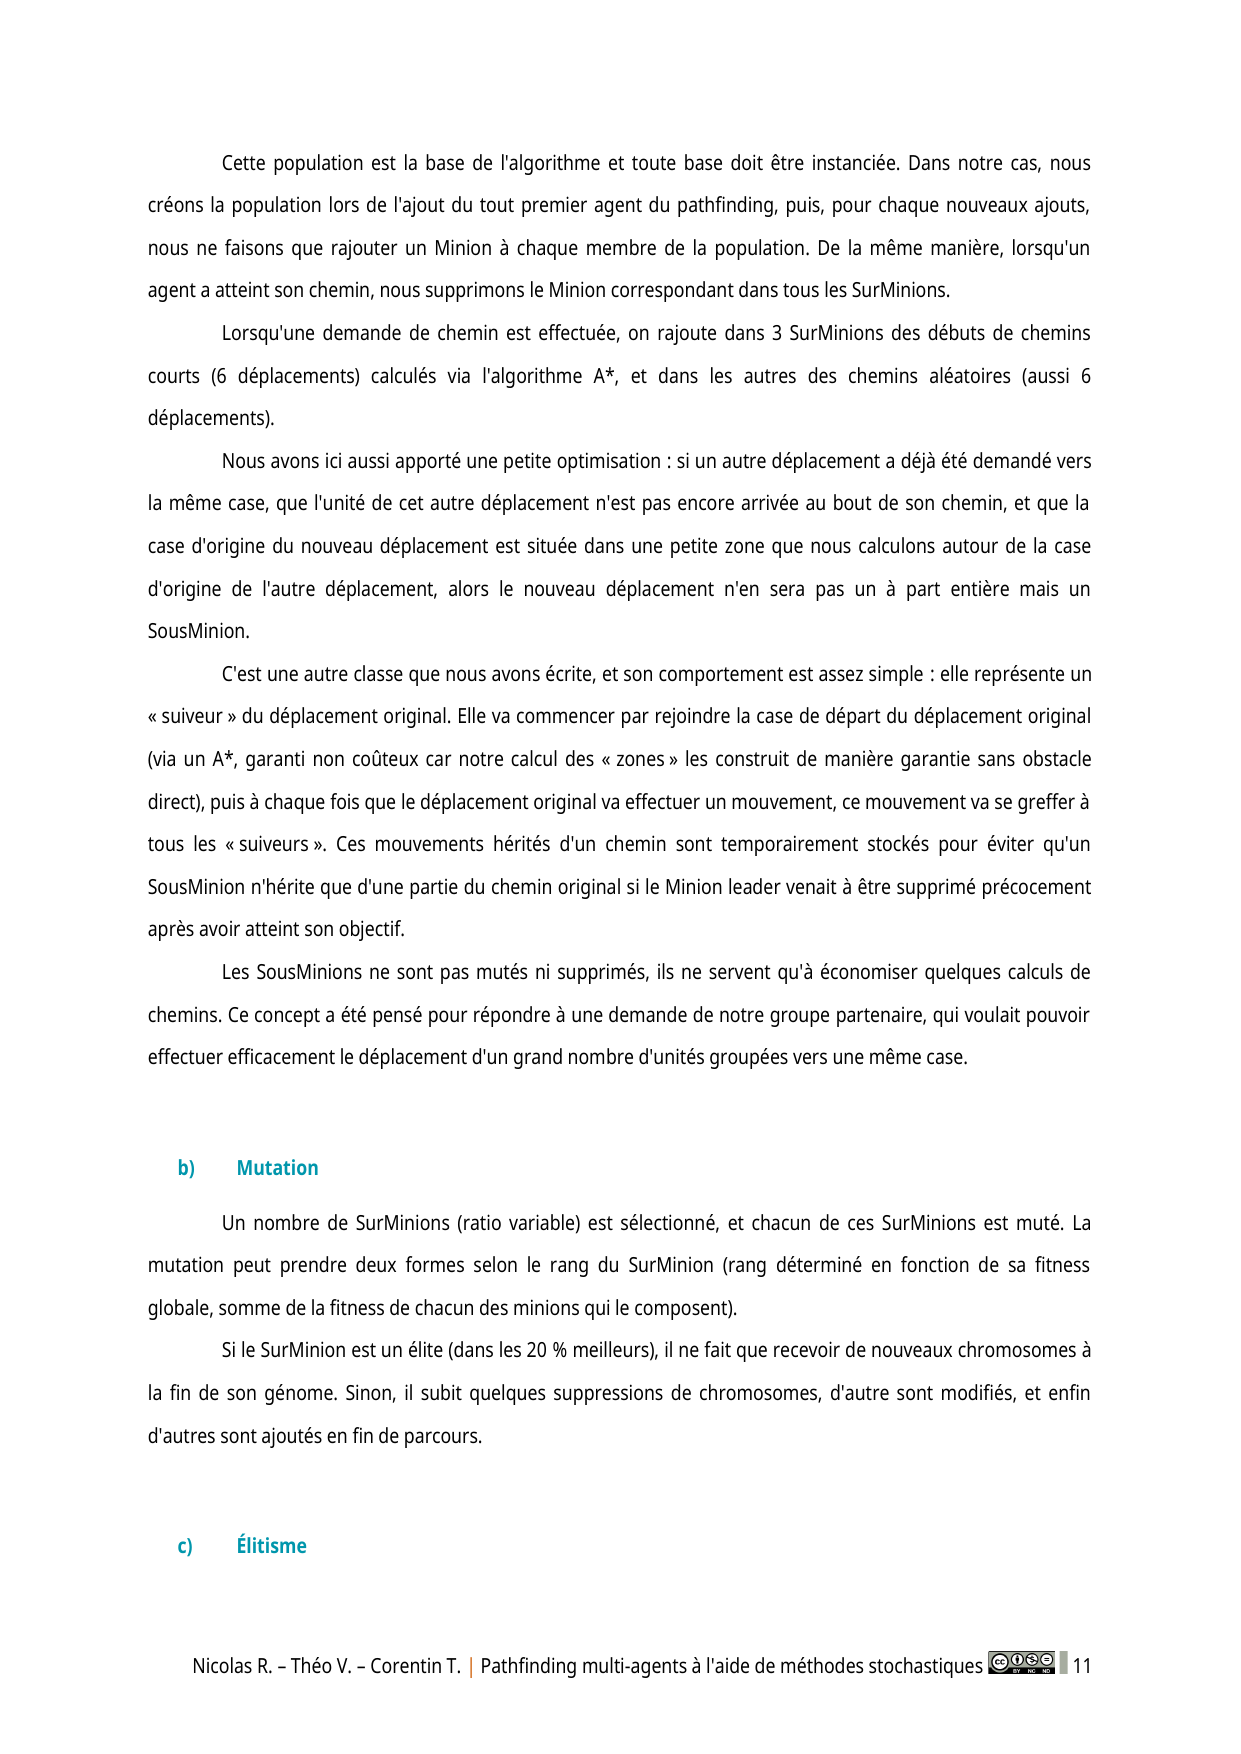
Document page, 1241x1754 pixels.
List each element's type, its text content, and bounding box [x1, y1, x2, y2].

text Les SousMinions ne sont pas mutés ni supprimés, ils ne servent qu'à économiser quelques calculs de chemins. Ce concept a été pensé pour répondre à une demande de notre groupe partenaire, qui voulait pouvoir effectuer efficacement le déplacement d'un grand nombre d'unités groupées vers une même case. [148, 957, 1092, 1071]
text C'est une autre classe que nous avons écrite, et son comportement est assez simple : elle représente un « suiveur » du déplacement original. Elle va commencer par rejoindre la case de départ du déplacement original (via un A*, garanti non coûteux car notre calcul des « zones » les construit de manière garantie sans obstacle direct), puis à chaque fois que le déplacement original va effectuer un mouvement, ce mouvement va se greffer à tous les « suiveurs ». Ces mouvements hérités d'un chemin sont temporairement stockés pour éviter qu'un SousMinion n'hérite que d'une partie du chemin original si le Minion leader venait à être supprimé précocement après avoir atteint son objectif. [148, 659, 1092, 943]
text Un nombre de SurMinions (ratio variable) est sélectionné, et chacun de ces SurMinions est muté. La mutation peut prendre deux formes selon le rang du SurMinion (rang déterminé en fonction de sa fitness globale, somme de la fitness de chacun des minions qui le composent). [148, 1208, 1092, 1321]
picture [988, 1651, 1055, 1674]
text Nous avons ici aussi apporté une petite optimisation : si un autre déplacement a déjà été demandé vers la même case, que l'unité de cet autre déplacement n'est pas encore arrivée au bout de son chemin, et que la case d'origine du nouveau déplacement est située dans une petite zone que nous calculons autour de la case d'origine de l'autre déplacement, alors le nouveau déplacement n'en sera pas un à part entière mais un SousMinion. [148, 446, 1092, 645]
text Lorsqu'une demande de chemin est effectuée, on rajoute dans 3 SurMinions des débuts de chemins courts (6 déplacements) calculés via l'algorithme A*, et dans les autres des chemins aléatoires (aussi 6 déplacements). [148, 318, 1092, 432]
text Cette population est la base de l'algorithme et toute base doit être instanciée. Dans notre cas, nous créons la population lors de l'ajout du tout premier agent du pathfinding, puis, pour chaque nouveaux ajouts, nous ne faisons que rajouter un Minion à chaque membre de la population. De la même manière, lorsqu'un agent a atteint son chemin, nous supprimons le Minion correspondant dans tous les SurMinions. [148, 148, 1092, 304]
picture [1059, 1651, 1068, 1674]
subtitle Élitisme [177, 1531, 1092, 1559]
text Si le SurMinion est un élite (dans les 20 % meilleurs), il ne fait que recevoir de nouveaux chromosomes à la fin de son génome. Sinon, il subit quelques suppressions de chromosomes, d'autre sont modifiés, et enfin d'autres sont ajoutés en fin de parcours. [148, 1336, 1092, 1449]
subtitle Mutation [177, 1153, 1092, 1181]
